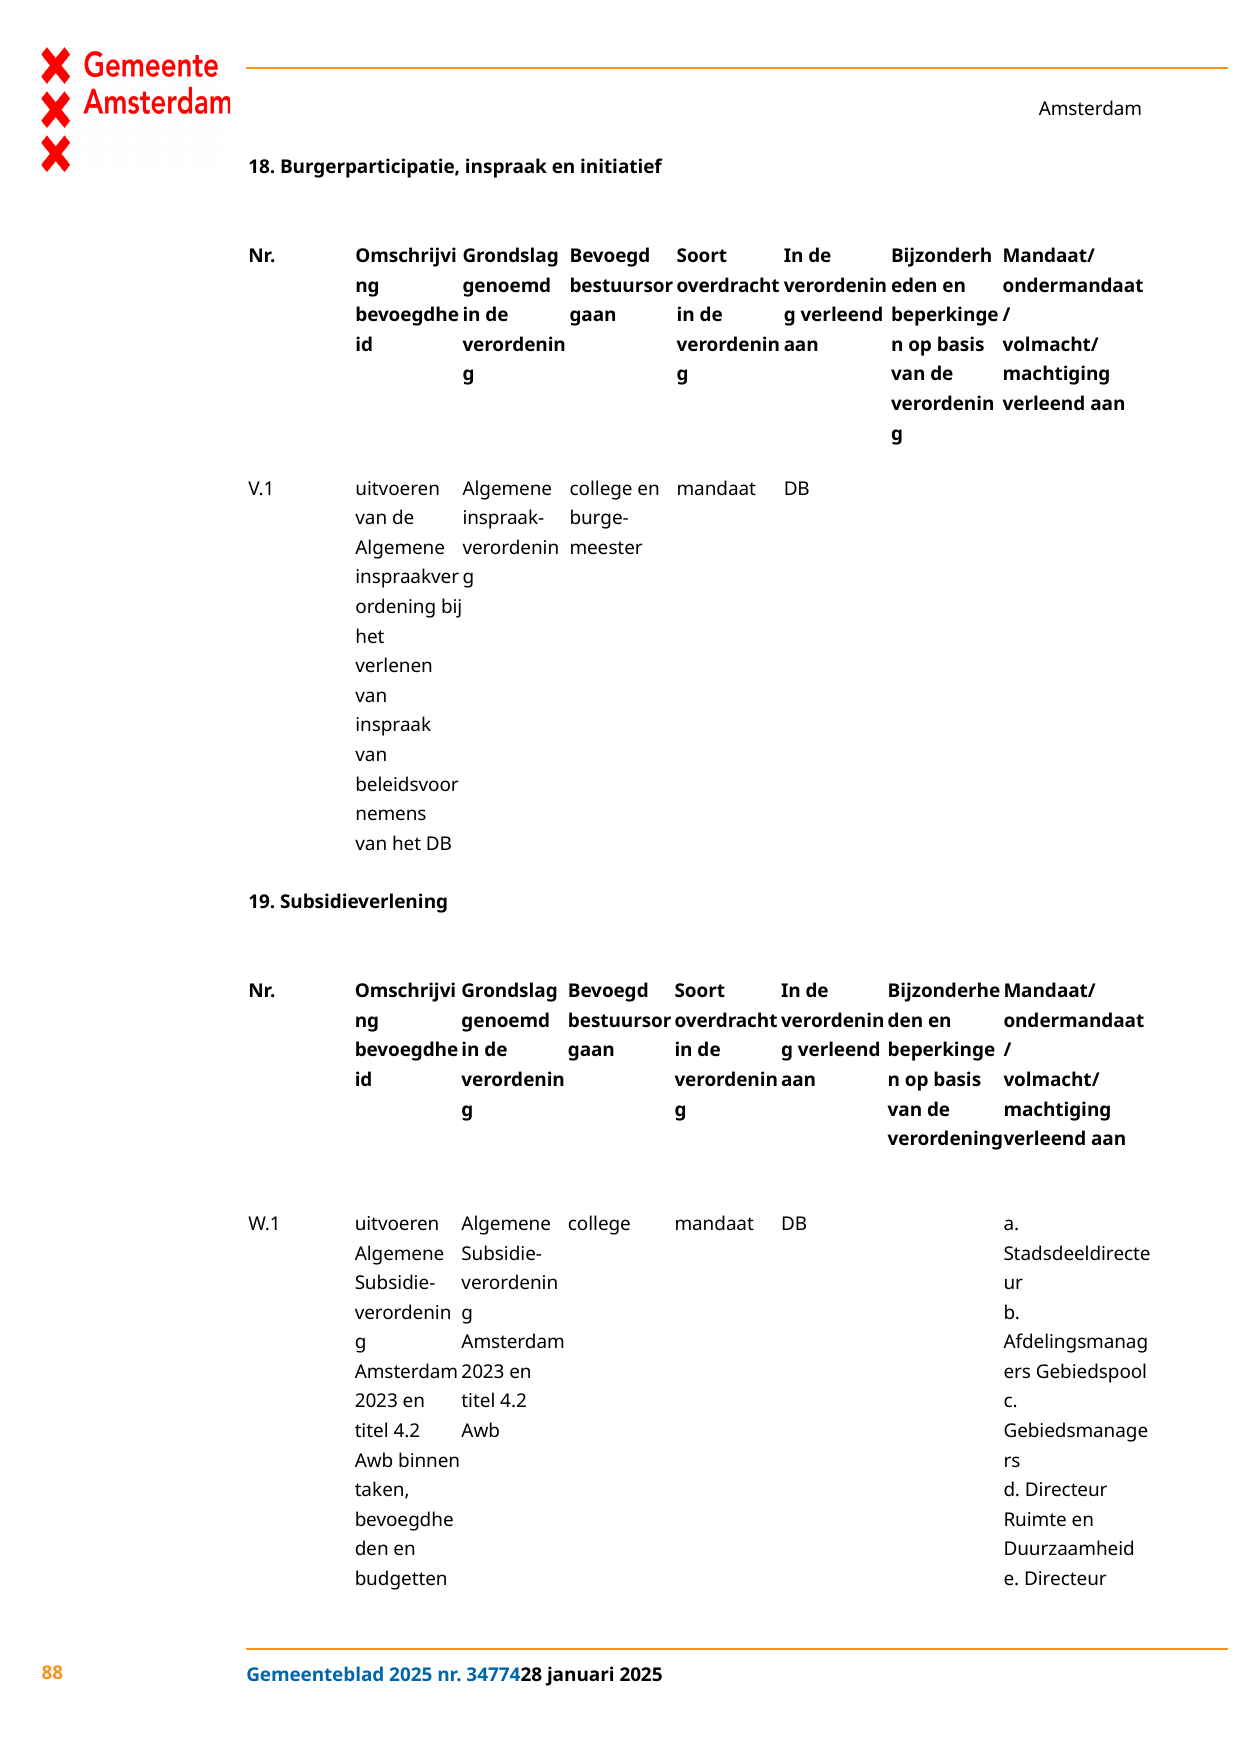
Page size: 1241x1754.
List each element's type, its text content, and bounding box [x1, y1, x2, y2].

table_cell mandaat [674, 1181, 781, 1591]
table_cell Amsterdam [1039, 95, 1152, 121]
table_cell [891, 475, 1002, 856]
table_cell Algemene inspraak-verordening [462, 475, 569, 856]
table_header Mandaat/ ondermandaat / volmacht/machtiging verleend aan [1003, 948, 1152, 1181]
table_cell [700, 95, 813, 121]
table_cell V.1 [248, 475, 355, 856]
table_header Bevoegd bestuursorgaan [569, 213, 676, 475]
table_cell [587, 95, 700, 121]
table_header Bevoegd bestuursorgaan [568, 948, 674, 1181]
table_cell uitvoeren van de Algemene inspraakverordening bij het verlenen van inspraak van beleidsvoornemens van het DB [355, 475, 462, 856]
table_cell [248, 95, 361, 121]
table_cell college [568, 1181, 674, 1591]
table_cell DB [784, 475, 891, 856]
table_header Grondslag genoemd in de verordening [461, 948, 568, 1181]
table_cell uitvoeren Algemene Subsidie-verordening Amsterdam 2023 en titel 4.2 Awb binnen taken, bevoegdheden en budgetten [355, 1181, 461, 1591]
table_cell W.1 [248, 1181, 354, 1591]
table_header Omschrijving bevoegdheid [355, 213, 462, 475]
text 19. Subsidieverlening [248, 888, 1152, 914]
table_header Mandaat/ ondermandaat / volmacht/machtiging verleend aan [1003, 213, 1152, 475]
table_header Grondslag genoemd in de verordening [462, 213, 569, 475]
table_header Soort overdracht in de verordening [674, 948, 781, 1181]
table_header In de verordening verleend aan [784, 213, 891, 475]
table_cell [1003, 475, 1152, 856]
table_header Soort overdracht in de verordening [676, 213, 783, 475]
table_cell [361, 95, 474, 121]
table_cell Algemene Subsidie-verordening Amsterdam 2023 en titel 4.2 Awb [461, 1181, 568, 1591]
text 18. Burgerparticipatie, inspraak en initiatief [248, 153, 1152, 179]
table_cell DB [781, 1181, 887, 1591]
table_header Nr. [248, 213, 355, 475]
table_header Bijzonderheden en beperkingen op basis van de verordening [891, 213, 1002, 475]
table_header Omschrijving bevoegdheid [355, 948, 461, 1181]
table_cell college en burge-meester [569, 475, 676, 856]
table_header Nr. [248, 948, 354, 1181]
table_cell [888, 1181, 1003, 1591]
table_header In de verordening verleend aan [781, 948, 887, 1181]
table_header Bijzonderheden en beperkingen op basis van de verordening [888, 948, 1003, 1181]
picture [41, 47, 231, 172]
table_cell [926, 95, 1038, 121]
table_cell mandaat [676, 475, 783, 856]
table_cell [474, 95, 587, 121]
table_cell a. Stadsdeeldirecteur b. Afdelingsmanagers Gebiedspool c. Gebiedsmanagers d. Directeur Ruimte en Duurzaamheid e. Directeur [1003, 1181, 1152, 1591]
table_cell [813, 95, 926, 121]
